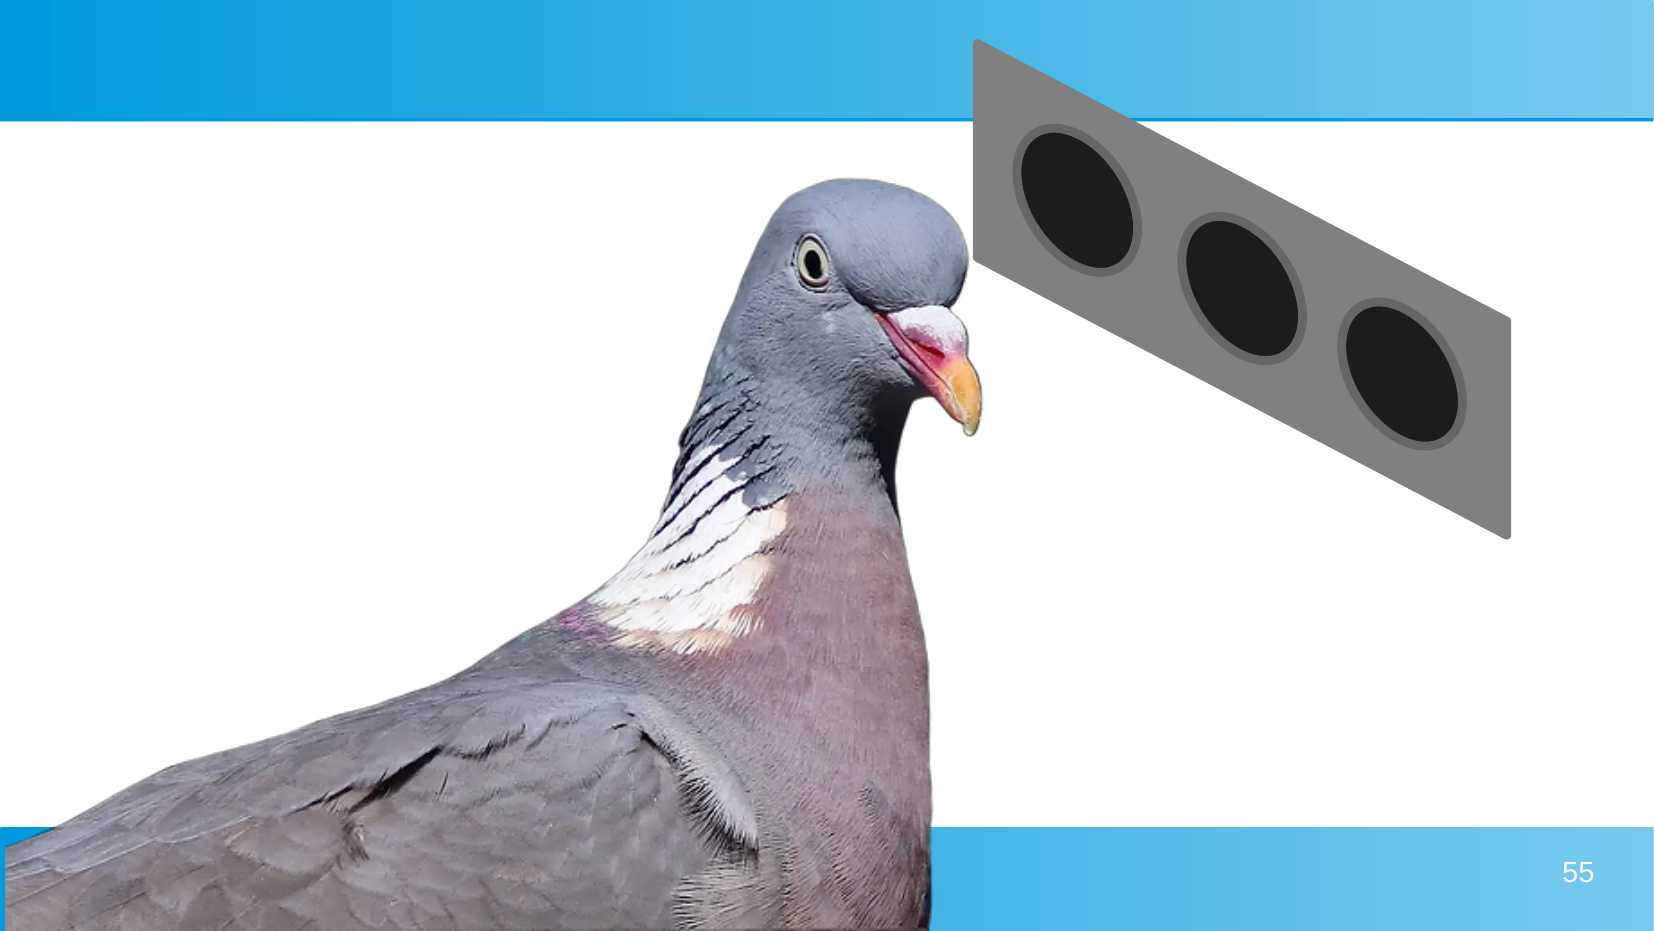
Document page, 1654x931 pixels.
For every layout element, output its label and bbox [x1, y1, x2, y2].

picture [5, 130, 1007, 931]
text_box [977, 43, 1507, 536]
